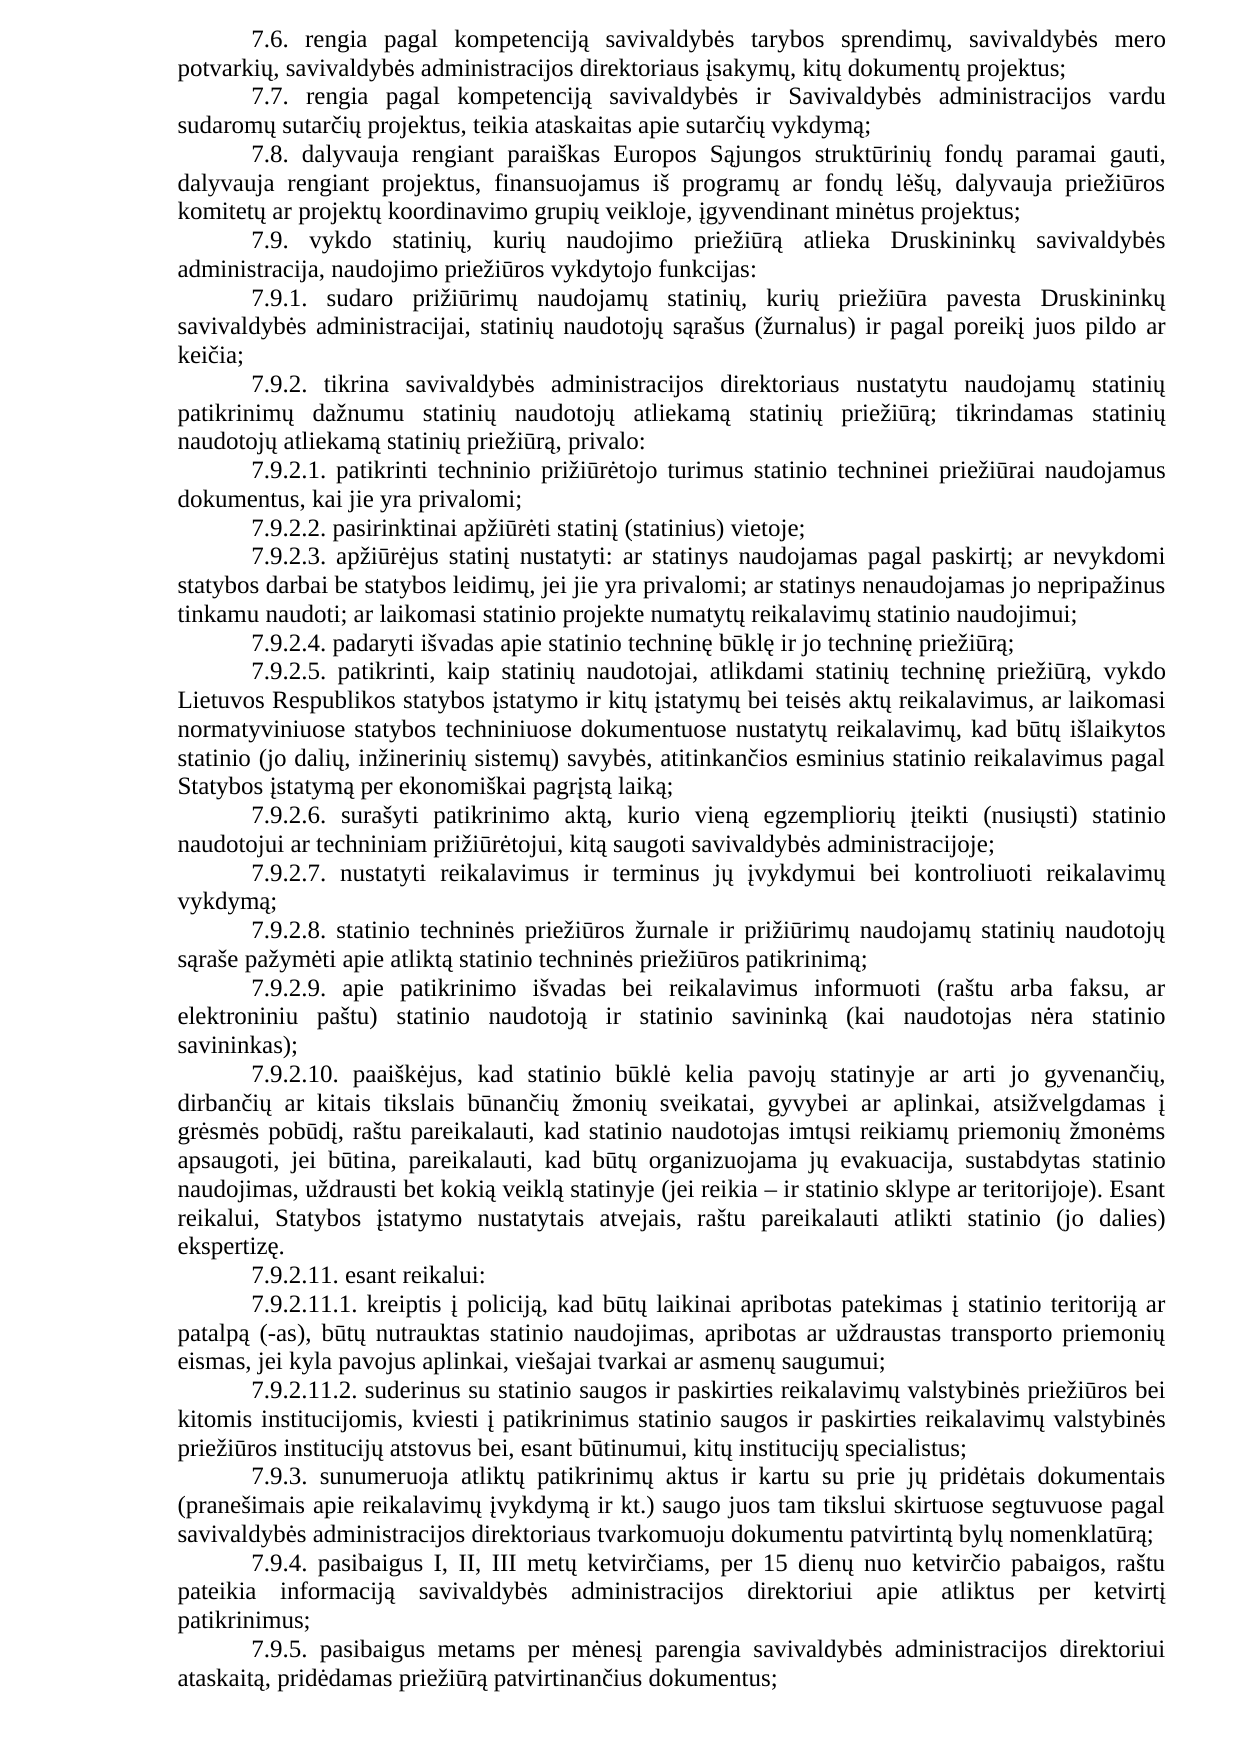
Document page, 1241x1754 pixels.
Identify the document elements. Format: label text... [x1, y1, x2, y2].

text 7.7. rengia pagal kompetenciją savivaldybės ir Savivaldybės administracijos vardu sudaromų sutarčių projektus, teikia ataskaitas apie sutarčių vykdymą; [177, 81, 1167, 139]
text 7.9.1. sudaro prižiūrimų naudojamų statinių, kurių priežiūra pavesta Druskininkų savivaldybės administracijai, statinių naudotojų sąrašus (žurnalus) ir pagal poreikį juos pildo ar keičia; [177, 283, 1167, 369]
text 7.9. vykdo statinių, kurių naudojimo priežiūrą atlieka Druskininkų savivaldybės administracija, naudojimo priežiūros vykdytojo funkcijas: [177, 225, 1167, 283]
text 7.9.2.4. padaryti išvadas apie statinio techninę būklę ir jo techninę priežiūrą; [177, 628, 1167, 656]
text 7.9.2.3. apžiūrėjus statinį nustatyti: ar statinys naudojamas pagal paskirtį; ar nevykdomi statybos darbai be statybos leidimų, jei jie yra privalomi; ar statinys nenaudojamas jo nepripažinus tinkamu naudoti; ar laikomasi statinio projekte numatytų reikalavimų statinio naudojimui; [177, 541, 1167, 628]
text 7.9.2.7. nustatyti reikalavimus ir terminus jų įvykdymui bei kontroliuoti reikalavimų vykdymą; [177, 858, 1167, 915]
text 7.9.2.11. esant reikalui: [177, 1260, 1167, 1289]
text 7.9.2. tikrina savivaldybės administracijos direktoriaus nustatytu naudojamų statinių patikrinimų dažnumu statinių naudotojų atliekamą statinių priežiūrą; tikrindamas statinių naudotojų atliekamą statinių priežiūrą, privalo: [177, 369, 1167, 455]
text 7.9.2.1. patikrinti techninio prižiūrėtojo turimus statinio techninei priežiūrai naudojamus dokumentus, kai jie yra privalomi; [177, 455, 1167, 513]
text 7.9.2.5. patikrinti, kaip statinių naudotojai, atlikdami statinių techninę priežiūrą, vykdo Lietuvos Respublikos statybos įstatymo ir kitų įstatymų bei teisės aktų reikalavimus, ar laikomasi normatyviniuose statybos techniniuose dokumentuose nustatytų reikalavimų, kad būtų išlaikytos statinio (jo dalių, inžinerinių sistemų) savybės, atitinkančios esminius statinio reikalavimus pagal Statybos įstatymą per ekonomiškai pagrįstą laiką; [177, 656, 1167, 800]
text 7.8. dalyvauja rengiant paraiškas Europos Sąjungos struktūrinių fondų paramai gauti, dalyvauja rengiant projektus, finansuojamus iš programų ar fondų lėšų, dalyvauja priežiūros komitetų ar projektų koordinavimo grupių veikloje, įgyvendinant minėtus projektus; [177, 139, 1167, 225]
text 7.9.2.11.2. suderinus su statinio saugos ir paskirties reikalavimų valstybinės priežiūros bei kitomis institucijomis, kviesti į patikrinimus statinio saugos ir paskirties reikalavimų valstybinės priežiūros institucijų atstovus bei, esant būtinumui, kitų institucijų specialistus; [177, 1375, 1167, 1461]
text 7.9.2.6. surašyti patikrinimo aktą, kurio vieną egzempliorių įteikti (nusiųsti) statinio naudotojui ar techniniam prižiūrėtojui, kitą saugoti savivaldybės administracijoje; [177, 800, 1167, 858]
text 7.9.2.8. statinio techninės priežiūros žurnale ir prižiūrimų naudojamų statinių naudotojų sąraše pažymėti apie atliktą statinio techninės priežiūros patikrinimą; [177, 915, 1167, 973]
text 7.6. rengia pagal kompetenciją savivaldybės tarybos sprendimų, savivaldybės mero potvarkių, savivaldybės administracijos direktoriaus įsakymų, kitų dokumentų projektus; [177, 24, 1167, 81]
text 7.9.2.9. apie patikrinimo išvadas bei reikalavimus informuoti (raštu arba faksu, ar elektroniniu paštu) statinio naudotoją ir statinio savininką (kai naudotojas nėra statinio savininkas); [177, 973, 1167, 1059]
text 7.9.2.11.1. kreiptis į policiją, kad būtų laikinai apribotas patekimas į statinio teritoriją ar patalpą (-as), būtų nutrauktas statinio naudojimas, apribotas ar uždraustas transporto priemonių eismas, jei kyla pavojus aplinkai, viešajai tvarkai ar asmenų saugumui; [177, 1289, 1167, 1375]
text 7.9.4. pasibaigus I, II, III metų ketvirčiams, per 15 dienų nuo ketvirčio pabaigos, raštu pateikia informaciją savivaldybės administracijos direktoriui apie atliktus per ketvirtį patikrinimus; [177, 1548, 1167, 1634]
text 7.9.3. sunumeruoja atliktų patikrinimų aktus ir kartu su prie jų pridėtais dokumentais (pranešimais apie reikalavimų įvykdymą ir kt.) saugo juos tam tikslui skirtuose segtuvuose pagal savivaldybės administracijos direktoriaus tvarkomuoju dokumentu patvirtintą bylų nomenklatūrą; [177, 1461, 1167, 1548]
text 7.9.5. pasibaigus metams per mėnesį parengia savivaldybės administracijos direktoriui ataskaitą, pridėdamas priežiūrą patvirtinančius dokumentus; [177, 1634, 1167, 1691]
text 7.9.2.10. paaiškėjus, kad statinio būklė kelia pavojų statinyje ar arti jo gyvenančių, dirbančių ar kitais tikslais būnančių žmonių sveikatai, gyvybei ar aplinkai, atsižvelgdamas į grėsmės pobūdį, raštu pareikalauti, kad statinio naudotojas imtųsi reikiamų priemonių žmonėms apsaugoti, jei būtina, pareikalauti, kad būtų organizuojama jų evakuacija, sustabdytas statinio naudojimas, uždrausti bet kokią veiklą statinyje (jei reikia – ir statinio sklype ar teritorijoje). Esant reikalui, Statybos įstatymo nustatytais atvejais, raštu pareikalauti atlikti statinio (jo dalies) ekspertizę. [177, 1059, 1167, 1260]
text 7.9.2.2. pasirinktinai apžiūrėti statinį (statinius) vietoje; [177, 513, 1167, 541]
